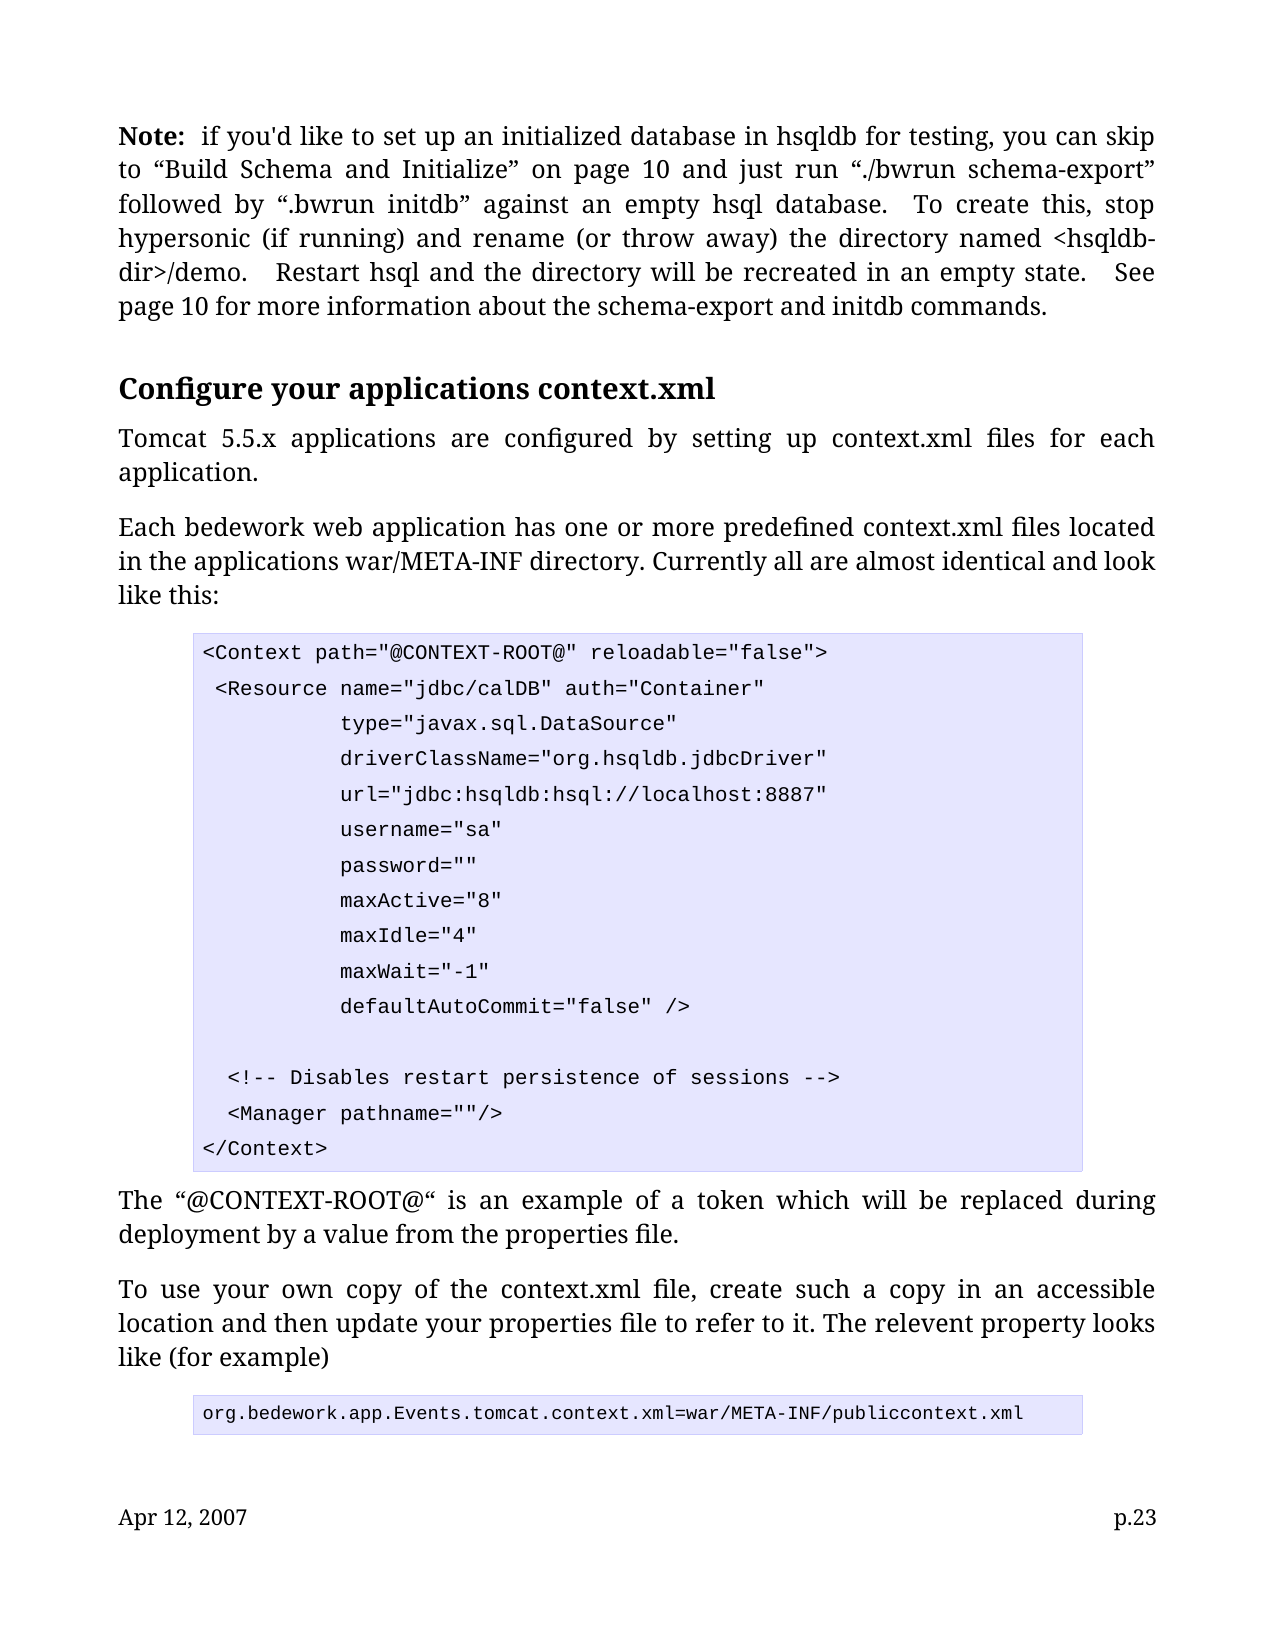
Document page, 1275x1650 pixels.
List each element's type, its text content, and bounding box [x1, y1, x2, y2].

text Tomcat 5.5.x applications are configured by setting up context.xml files for each application. [118, 421, 1157, 489]
text <Context path="@CONTEXT-ROOT@" reloadable="false"> [194, 634, 1082, 666]
text maxActive="8" [194, 881, 1082, 914]
text <Resource name="jdbc/calDB" auth="Container" [194, 668, 1082, 701]
text Each bedework web application has one or more predefined context.xml files located in the applications war/META-INF directory. Currently all are almost identical and look like this: [118, 510, 1157, 612]
text url="jdbc:hsqldb:hsql://localhost:8887" [194, 775, 1082, 807]
text driverClassName="org.hsqldb.jdbcDriver" [194, 739, 1082, 772]
text <Manager pathname=""/> [194, 1093, 1082, 1126]
text The “@CONTEXT-ROOT@“ is an example of a token which will be replaced during deployment by a value from the properties file. [118, 1182, 1157, 1251]
text maxIdle="4" [194, 916, 1082, 949]
text To use your own copy of the context.xml file, create such a copy in an accessible location and then update your properties file to refer to it. The relevent property looks like (for example) [118, 1272, 1157, 1374]
subtitle Configure your applications context.xml [118, 368, 1157, 408]
text type="javax.sql.DataSource" [194, 704, 1082, 737]
text defaultAutoCommit="false" /> [194, 987, 1082, 1020]
text </Context> [194, 1129, 1082, 1171]
text <!-- Disables restart persistence of sessions --> [194, 1058, 1082, 1091]
text username="sa" [194, 810, 1082, 843]
text maxWait="-1" [194, 952, 1082, 984]
text password="" [194, 846, 1082, 878]
text Note: if you'd like to set up an initialized database in hsqldb for testing, you can skip to “Build Schema and Initialize” on page 10 and just run “./bwrun schema-export” followed by “.bwrun initdb” against an empty hsql database. To create this, stop hypersonic (if running) and rename (or throw away) the directory named <hsqldb-dir>/demo. Restart hsql and the directory will be recreated in an empty state. See page 10 for more information about the schema-export and initdb commands. [118, 118, 1157, 322]
text org.bedework.app.Events.tomcat.context.xml=war/META-INF/publiccontext.xml [194, 1396, 1082, 1434]
